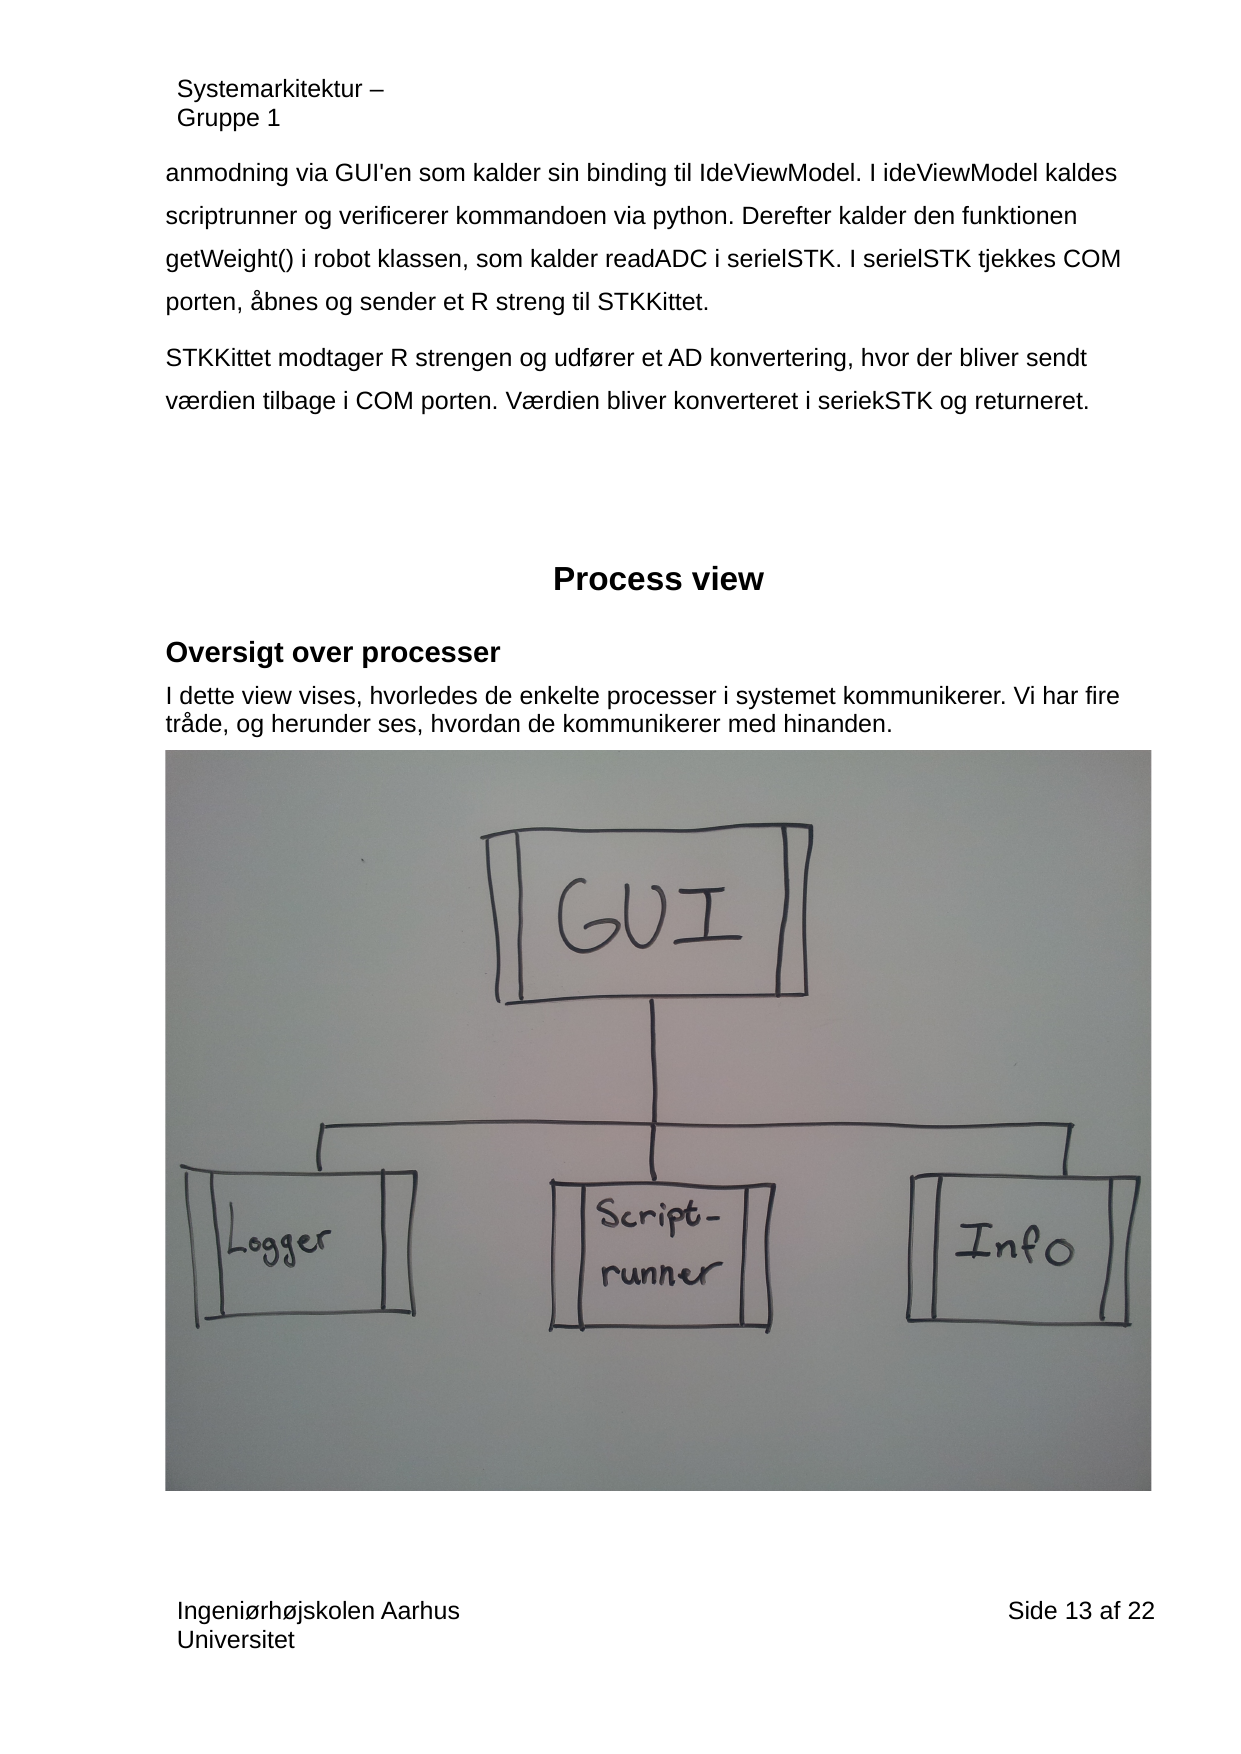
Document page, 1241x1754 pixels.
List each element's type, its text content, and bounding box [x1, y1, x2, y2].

subtitle Process view [165, 559, 1152, 597]
text I dette view vises, hvorledes de enkelte processer i systemet kommunikerer. Vi har fire tråde, og herunder ses, hvordan de kommunikerer med hinanden. [165, 681, 1152, 738]
text anmodning via GUI'en som kalder sin binding til IdeViewModel. I ideViewModel kaldes scriptrunner og verificerer kommandoen via python. Derefter kalder den funktionen getWeight() i robot klassen, som kalder readADC i serielSTK. I serielSTK tjekkes COM porten, åbnes og sender et R streng til STKKittet. [165, 158, 1152, 316]
subtitle Oversigt over processer [165, 634, 1152, 668]
text STKKittet modtager R strengen og udfører et AD konvertering, hvor der bliver sendt værdien tilbage i COM porten. Værdien bliver konverteret i seriekSTK og returneret. [165, 343, 1152, 414]
picture [165, 750, 1152, 1491]
